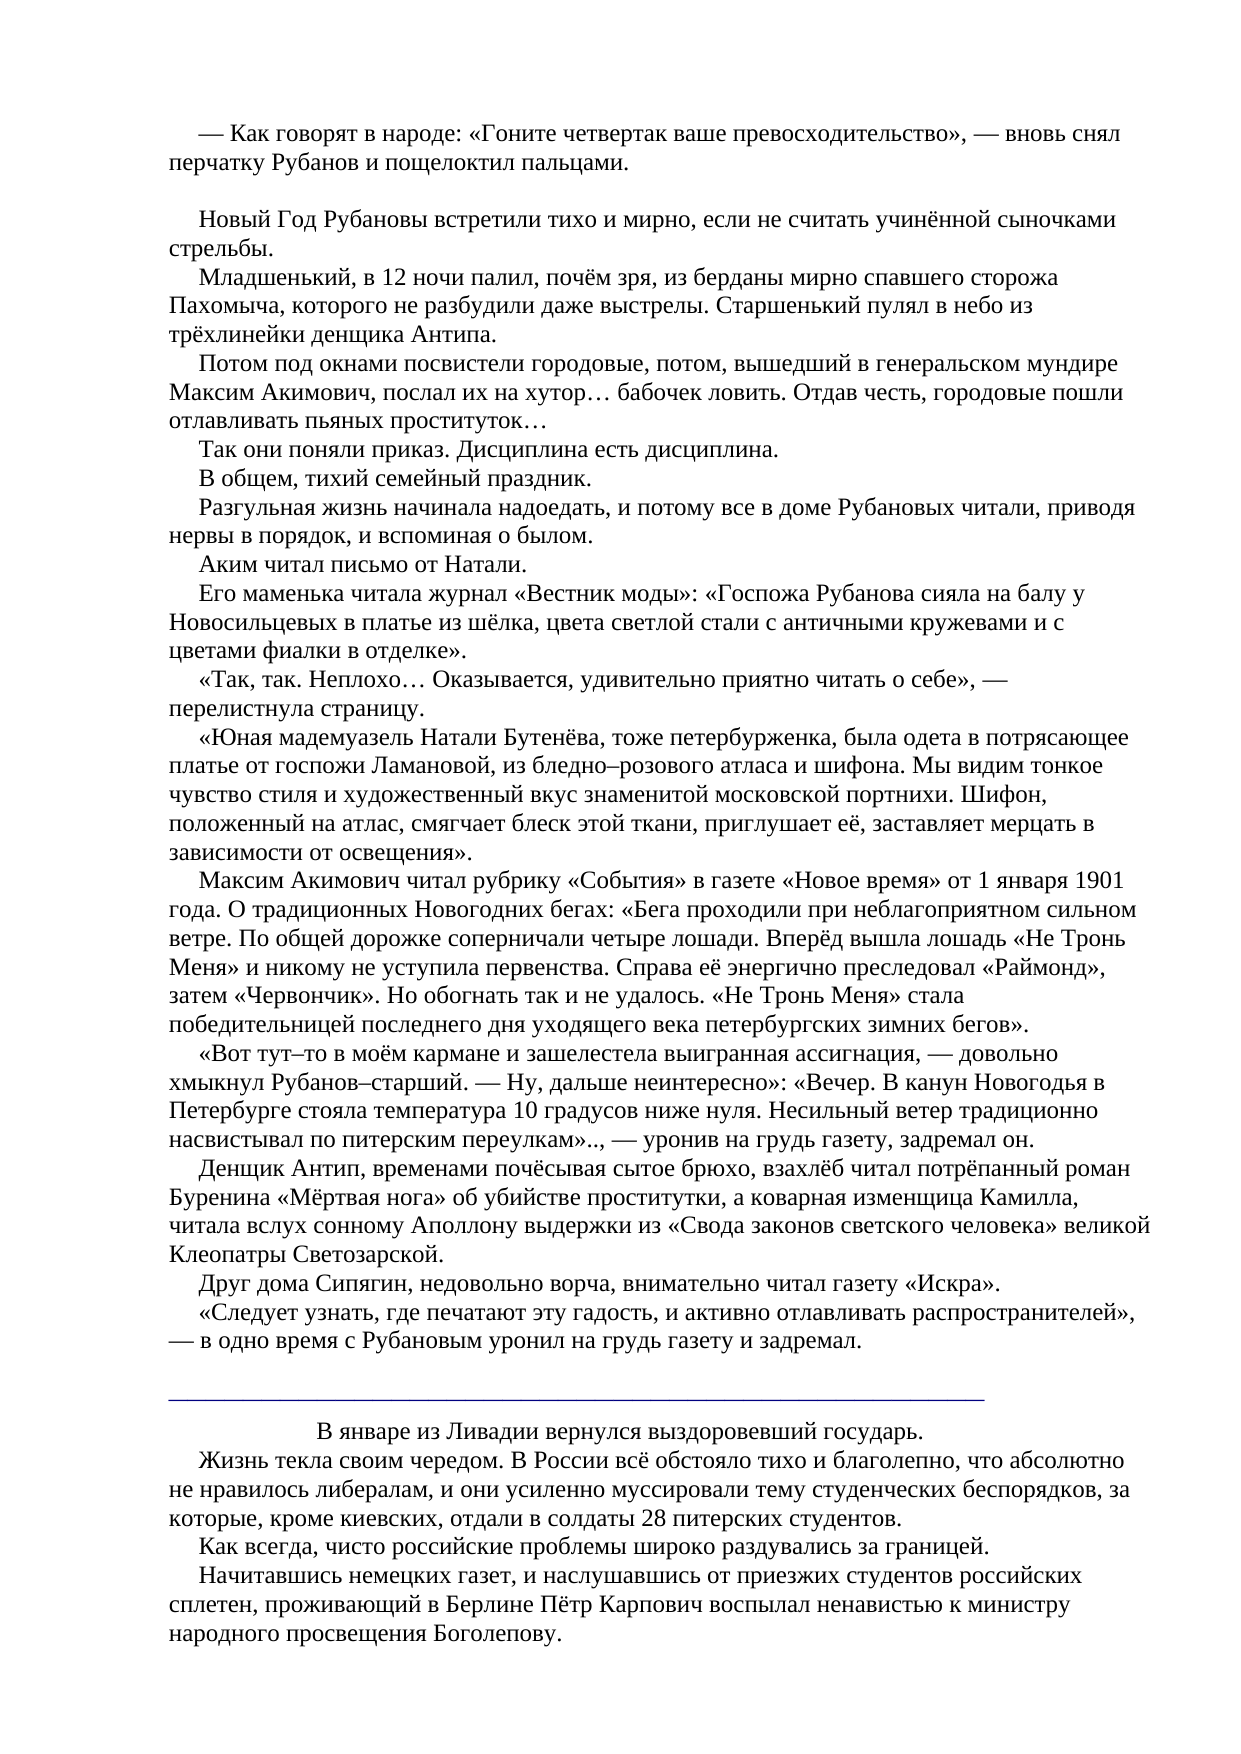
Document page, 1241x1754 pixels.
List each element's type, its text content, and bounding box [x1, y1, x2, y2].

text Новый Год Рубановы встретили тихо и мирно, если не считать учинённой сыночками стрельбы. [169, 204, 1152, 262]
text Как всегда, чисто российские проблемы широко раздувались за границей. [169, 1531, 1152, 1560]
text «Вот тут–то в моём кармане и зашелестела выигранная ассигнация, — довольно хмыкнул Рубанов–старший. — Ну, дальше неинтересно»: «Вечер. В канун Новогодья в Петербурге стояла температура 10 градусов ниже нуля. Несильный ветер традиционно насвистывал по питерским переулкам».., — уронив на грудь газету, задремал он. [169, 1038, 1152, 1153]
text Денщик Антип, временами почёсывая сытое брюхо, взахлёб читал потрёпанный роман Буренина «Мёртвая нога» об убийстве проститутки, а коварная изменщица Камилла, читала вслух сонному Аполлону выдержки из «Свода законов светского человека» великой Клеопатры Светозарской. [169, 1153, 1152, 1268]
text Друг дома Сипягин, недовольно ворча, внимательно читал газету «Искра». [169, 1268, 1152, 1297]
text «Следует узнать, где печатают эту гадость, и активно отлавливать распространителей», — в одно время с Рубановым уронил на грудь газету и задремал. [169, 1297, 1152, 1354]
text «Юная мадемуазель Натали Бутенёва, тоже петербурженка, была одета в потрясающее платье от госпожи Ламановой, из бледно–розового атласа и шифона. Мы видим тонкое чувство стиля и художественный вкус знаменитой московской портнихи. Шифон, положенный на атлас, смягчает блеск этой ткани, приглушает её, заставляет мерцать в зависимости от освещения». [169, 722, 1152, 866]
text Так они поняли приказ. Дисциплина есть дисциплина. [169, 434, 1152, 463]
text В общем, тихий семейный праздник. [169, 463, 1152, 492]
text Жизнь текла своим чередом. В России всё обстояло тихо и благолепно, что абсолютно не нравилось либералам, и они усиленно муссировали тему студенческих беспорядков, за которые, кроме киевских, отдали в солдаты 28 питерских студентов. [169, 1445, 1152, 1531]
subtitle ____________________________________________ [169, 1366, 1152, 1404]
text В январе из Ливадии вернулся выздоровевший государь. [242, 1416, 1152, 1445]
text Младшенький, в 12 ночи палил, почём зря, из берданы мирно спавшего сторожа Пахомыча, которого не разбудили даже выстрелы. Старшенький пулял в небо из трёхлинейки денщика Антипа. [169, 262, 1152, 348]
text Разгульная жизнь начинала надоедать, и потому все в доме Рубановых читали, приводя нервы в порядок, и вспоминая о былом. [169, 492, 1152, 549]
text Потом под окнами посвистели городовые, потом, вышедший в генеральском мундире Максим Акимович, послал их на хутор… бабочек ловить. Отдав честь, городовые пошли отлавливать пьяных проституток… [169, 348, 1152, 434]
text Аким читал письмо от Натали. [169, 549, 1152, 578]
text Максим Акимович читал рубрику «События» в газете «Новое время» от 1 января 1901 года. О традиционных Новогодних бегах: «Бега проходили при неблагоприятном сильном ветре. По общей дорожке соперничали четыре лошади. Вперёд вышла лошадь «Не Тронь Меня» и никому не уступила первенства. Справа её энергично преследовал «Раймонд», затем «Червончик». Но обогнать так и не удалось. «Не Тронь Меня» стала победительницей последнего дня уходящего века петербургских зимних бегов». [169, 866, 1152, 1038]
text Его маменька читала журнал «Вестник моды»: «Госпожа Рубанова сияла на балу у Новосильцевых в платье из шёлка, цвета светлой стали с античными кружевами и с цветами фиалки в отделке». [169, 578, 1152, 664]
text «Так, так. Неплохо… Оказывается, удивительно приятно читать о себе», — перелистнула страницу. [169, 664, 1152, 722]
text Начитавшись немецких газет, и наслушавшись от приезжих студентов российских сплетен, проживающий в Берлине Пётр Карпович воспылал ненавистью к министру народного просвещения Боголепову. [169, 1560, 1152, 1646]
text — Как говорят в народе: «Гоните четвертак ваше превосходительство», — вновь снял перчатку Рубанов и пощелоктил пальцами. [169, 118, 1152, 176]
